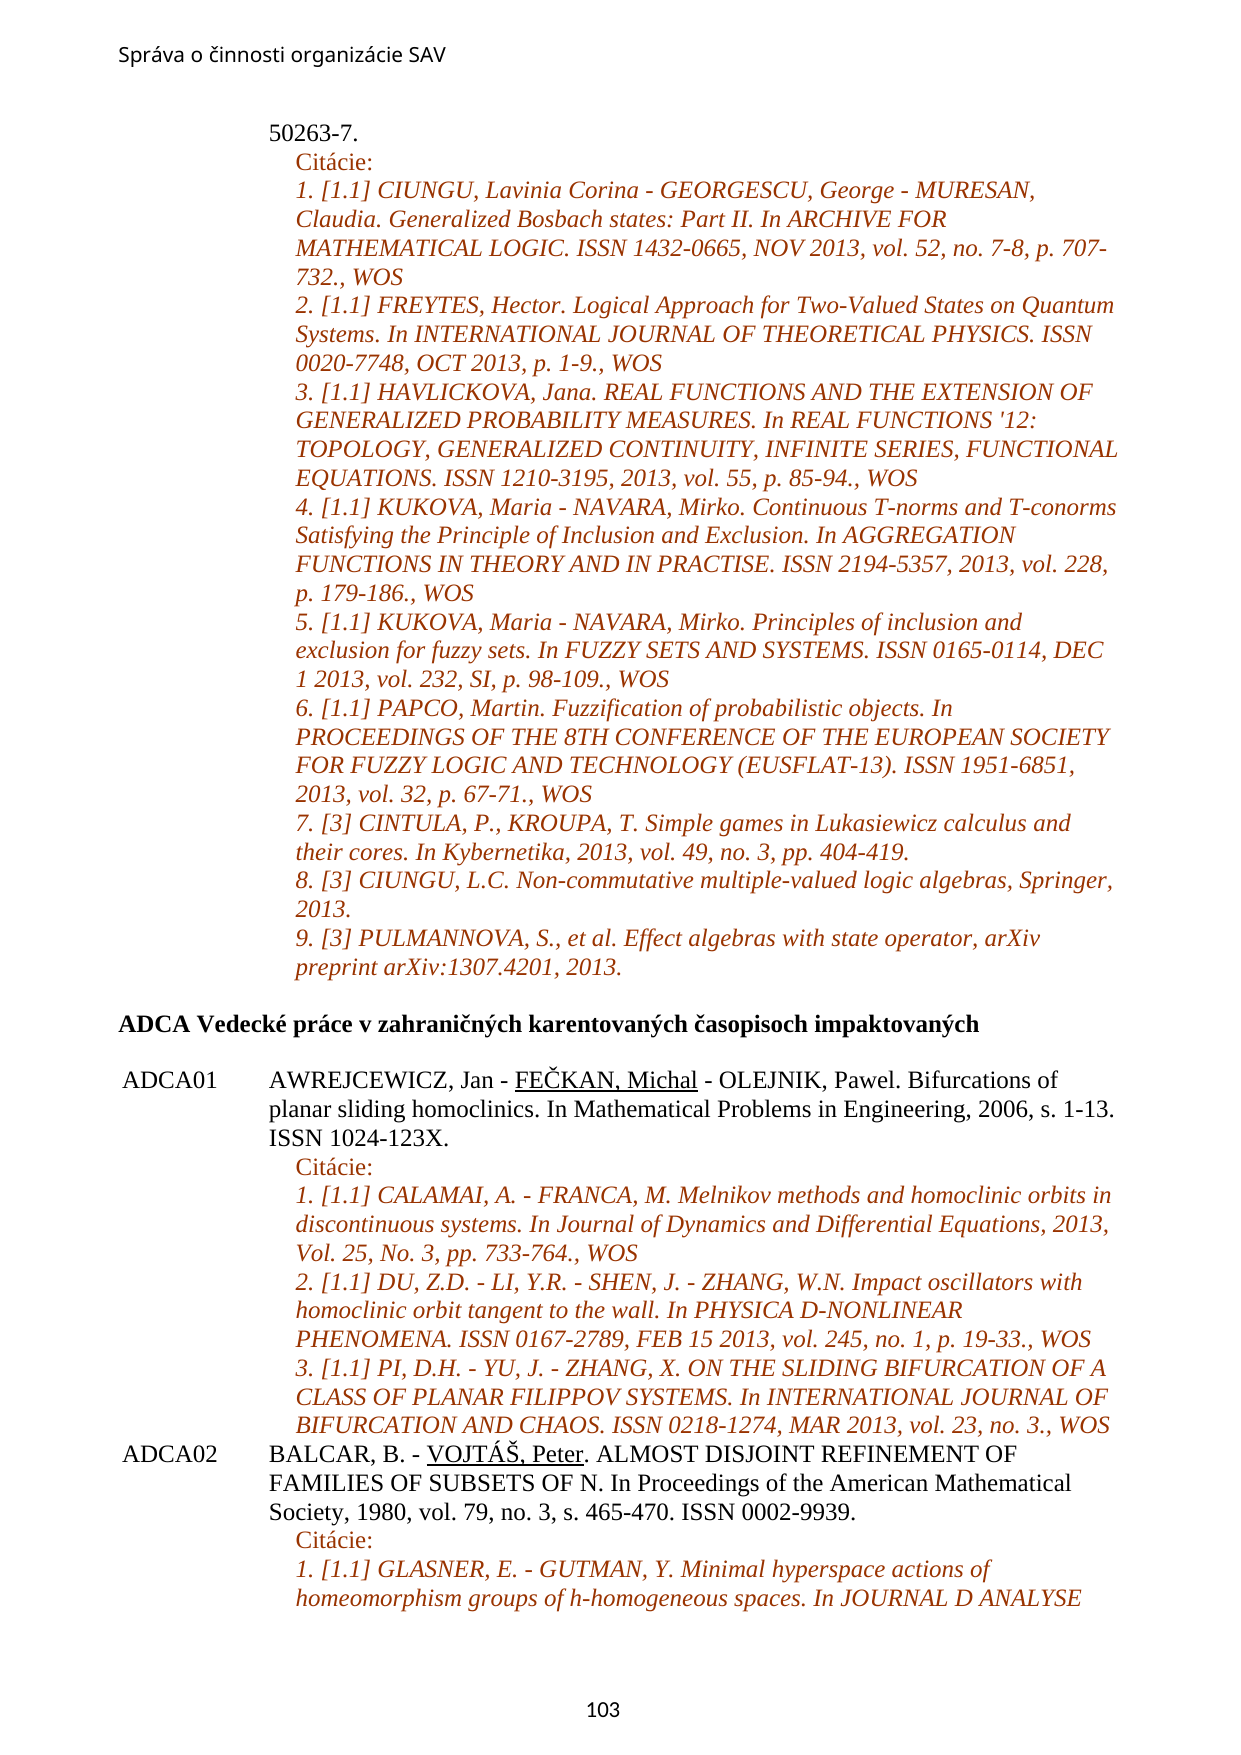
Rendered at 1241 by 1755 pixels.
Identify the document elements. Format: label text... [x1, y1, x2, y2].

text 3. [1.1] PI, D.H. - YU, J. - ZHANG, X. ON THE SLIDING BIFURCATION OF A CLASS OF PLANAR FILIPPOV SYSTEMS. In INTERNATIONAL JOURNAL OF BIFURCATION AND CHAOS. ISSN 0218-1274, MAR 2013, vol. 23, no. 3., WOS [295, 1353, 1122, 1439]
text 4. [1.1] KUKOVA, Maria - NAVARA, Mirko. Continuous T-norms and T-conorms Satisfying the Principle of Inclusion and Exclusion. In AGGREGATION FUNCTIONS IN THEORY AND IN PRACTISE. ISSN 2194-5357, 2013, vol. 228, p. 179-186., WOS [295, 492, 1122, 607]
text ADCA Vedecké práce v zahraničných karentovaných časopisoch impaktovaných [118, 1009, 1122, 1065]
text 2. [1.1] FREYTES, Hector. Logical Approach for Two-Valued States on Quantum Systems. In INTERNATIONAL JOURNAL OF THEORETICAL PHYSICS. ISSN 0020-7748, OCT 2013, p. 1-9., WOS [295, 291, 1122, 377]
text 5. [1.1] KUKOVA, Maria - NAVARA, Mirko. Principles of inclusion and exclusion for fuzzy sets. In FUZZY SETS AND SYSTEMS. ISSN 0165-0114, DEC 1 2013, vol. 232, SI, p. 98-109., WOS [295, 607, 1122, 693]
text 8. [3] CIUNGU, L.C. Non-commutative multiple-valued logic algebras, Springer, 2013. [295, 866, 1122, 923]
table_header BALCAR, B. - VOJTÁŠ, Peter. ALMOST DISJOINT REFINEMENT OF FAMILIES OF SUBSETS OF N. In Proceedings of the American Mathematical Society, 1980, vol. 79, no. 3, s. 465-470. ISSN 0002-9939. [269, 1439, 1122, 1525]
text 1. [1.1] CIUNGU, Lavinia Corina - GEORGESCU, George - MURESAN, Claudia. Generalized Bosbach states: Part II. In ARCHIVE FOR MATHEMATICAL LOGIC. ISSN 1432-0665, NOV 2013, vol. 52, no. 7-8, p. 707-732., WOS [295, 176, 1122, 291]
text 3. [1.1] HAVLICKOVA, Jana. REAL FUNCTIONS AND THE EXTENSION OF GENERALIZED PROBABILITY MEASURES. In REAL FUNCTIONS '12: TOPOLOGY, GENERALIZED CONTINUITY, INFINITE SERIES, FUNCTIONAL EQUATIONS. ISSN 1210-3195, 2013, vol. 55, p. 85-94., WOS [295, 377, 1122, 492]
text 7. [3] CINTULA, P., KROUPA, T. Simple games in Lukasiewicz calculus and their cores. In Kybernetika, 2013, vol. 49, no. 3, pp. 404-419. [295, 808, 1122, 866]
text 2. [1.1] DU, Z.D. - LI, Y.R. - SHEN, J. - ZHANG, W.N. Impact oscillators with homoclinic orbit tangent to the wall. In PHYSICA D-NONLINEAR PHENOMENA. ISSN 0167-2789, FEB 15 2013, vol. 245, no. 1, p. 19-33., WOS [295, 1267, 1122, 1353]
text 1. [1.1] CALAMAI, A. - FRANCA, M. Melnikov methods and homoclinic orbits in discontinuous systems. In Journal of Dynamics and Differential Equations, 2013, Vol. 25, No. 3, pp. 733-764., WOS [295, 1180, 1122, 1267]
text 1. [1.1] GLASNER, E. - GUTMAN, Y. Minimal hyperspace actions of homeomorphism groups of h-homogeneous spaces. In JOURNAL D ANALYSE [295, 1554, 1122, 1612]
text Citácie: [295, 1152, 1122, 1180]
table_header ADCA01 [122, 1065, 269, 1152]
table_header ADCA02 [122, 1439, 269, 1525]
text 6. [1.1] PAPCO, Martin. Fuzzification of probabilistic objects. In PROCEEDINGS OF THE 8TH CONFERENCE OF THE EUROPEAN SOCIETY FOR FUZZY LOGIC AND TECHNOLOGY (EUSFLAT-13). ISSN 1951-6851, 2013, vol. 32, p. 67-71., WOS [295, 693, 1122, 808]
table_header [122, 118, 269, 147]
table_header 50263-7. [269, 118, 1122, 147]
table_header AWREJCEWICZ, Jan - FEČKAN, Michal - OLEJNIK, Pawel. Bifurcations of planar sliding homoclinics. In Mathematical Problems in Engineering, 2006, s. 1-13. ISSN 1024-123X. [269, 1065, 1122, 1152]
text 9. [3] PULMANNOVA, S., et al. Effect algebras with state operator, arXiv preprint arXiv:1307.4201, 2013. [295, 923, 1122, 1009]
text Citácie: [295, 1525, 1122, 1554]
text Citácie: [295, 147, 1122, 176]
